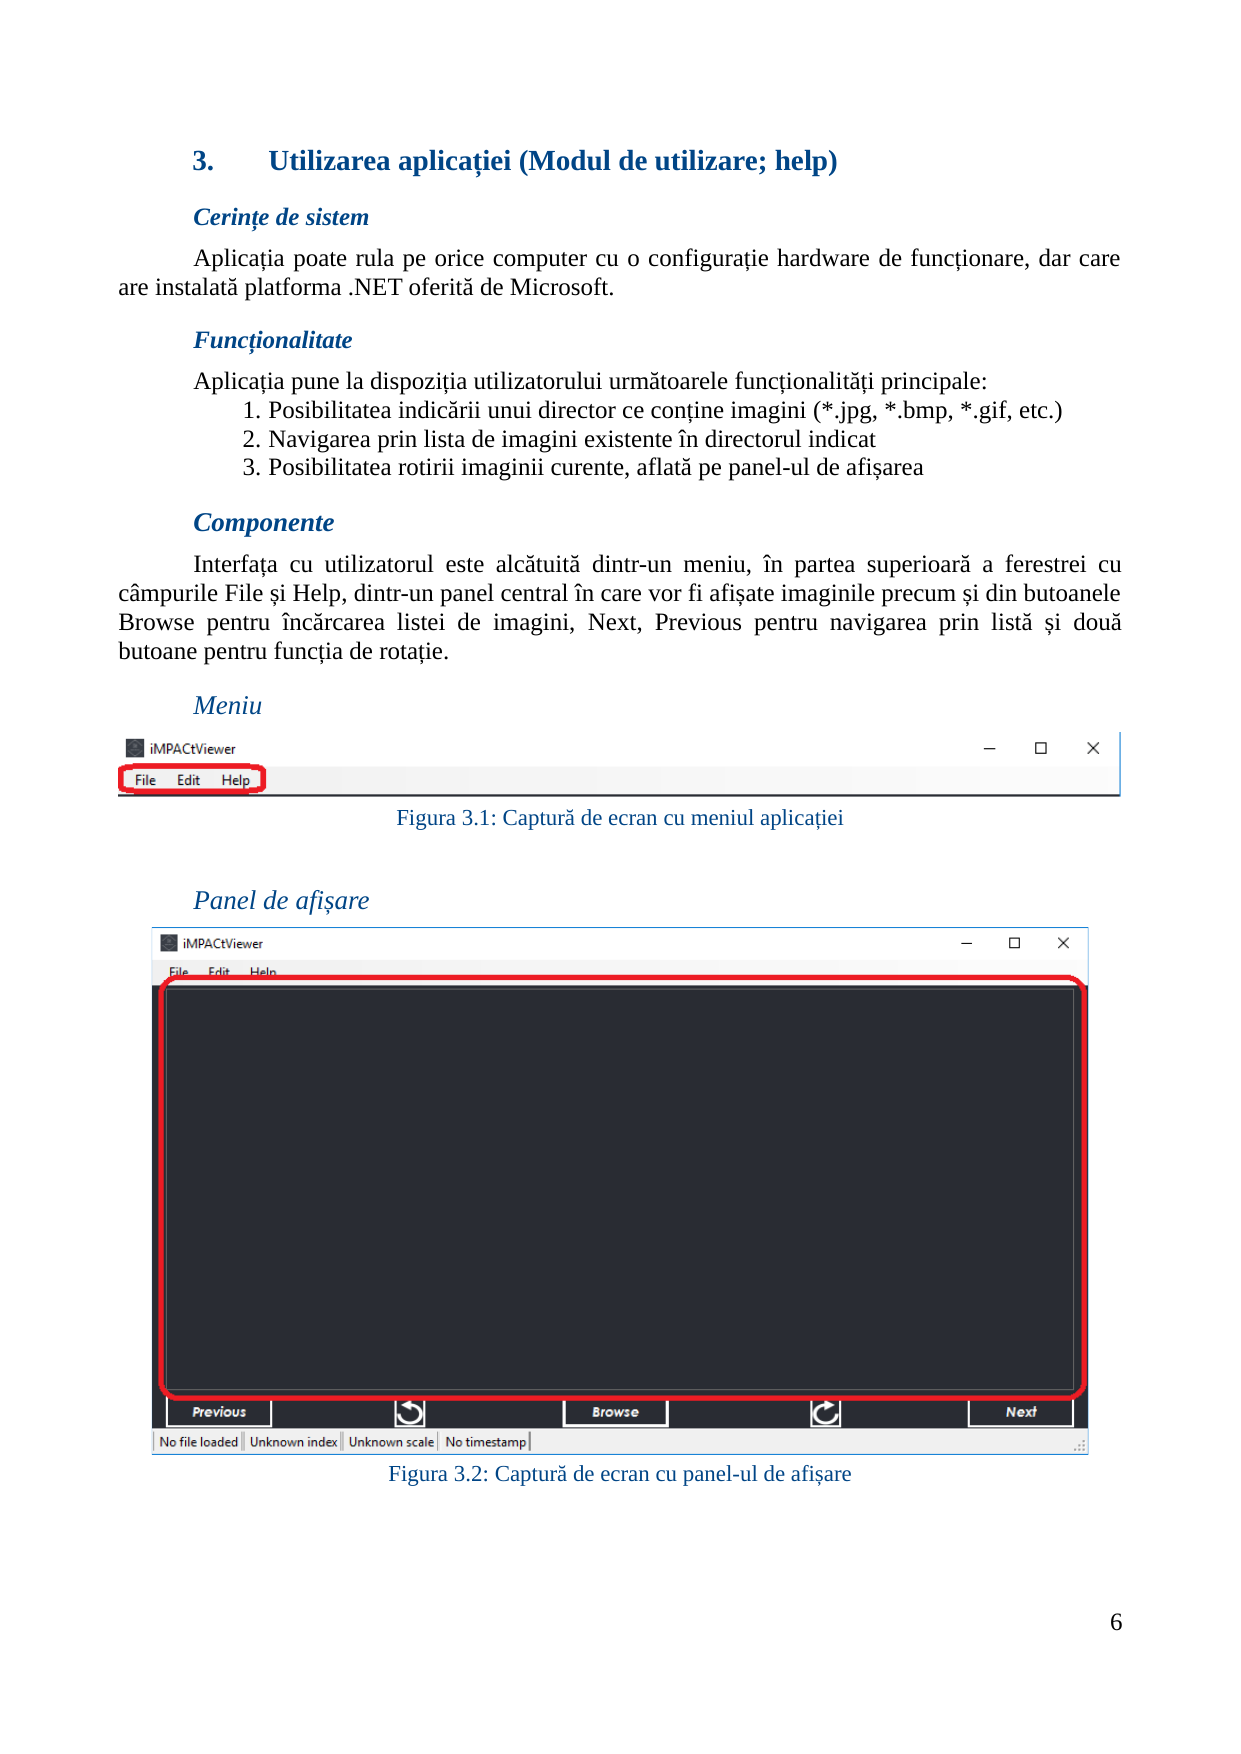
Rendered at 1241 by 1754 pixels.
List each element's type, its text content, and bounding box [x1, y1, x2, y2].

text Meniu [193, 689, 1122, 721]
text Aplicația pune la dispoziția utilizatorului următoarele funcționalități principale: [118, 366, 1122, 395]
list Posibilitatea rotirii imaginii curente, aflată pe panel-ul de afișarea [261, 452, 1122, 481]
text Panel de afișare [193, 884, 1122, 915]
text Aplicația poate rula pe orice computer cu o configurație hardware de funcționare, dar care are instalată platforma .NET oferită de Microsoft. [118, 243, 1122, 300]
subtitle Utilizarea aplicației (Modul de utilizare; help) [192, 143, 1122, 177]
list Navigarea prin lista de imagini existente în directorul indicat [261, 424, 1122, 452]
text Figura 3.2: Captură de ecran cu panel-ul de afișare [152, 1455, 1088, 1486]
list Posibilitatea indicării unui director ce conține imagini (*.jpg, *.bmp, *.gif, etc.) [261, 395, 1122, 424]
text Cerințe de sistem [193, 202, 1122, 230]
text Figura 3.1: Captură de ecran cu meniul aplicației [118, 799, 1122, 830]
picture [151, 927, 1089, 1455]
picture [118, 732, 1123, 799]
text Funcționalitate [193, 325, 1122, 354]
text Componente [193, 506, 1122, 537]
text Interfața cu utilizatorul este alcătuită dintr-un meniu, în partea superioară a ferestrei cu câmpurile File și Help, dintr-un panel central în care vor fi afișate imaginile precum și din butoanele Browse pentru încărcarea listei de imagini, Next, Previous pentru navigarea prin listă și două butoane pentru funcția de rotație. [118, 549, 1122, 664]
